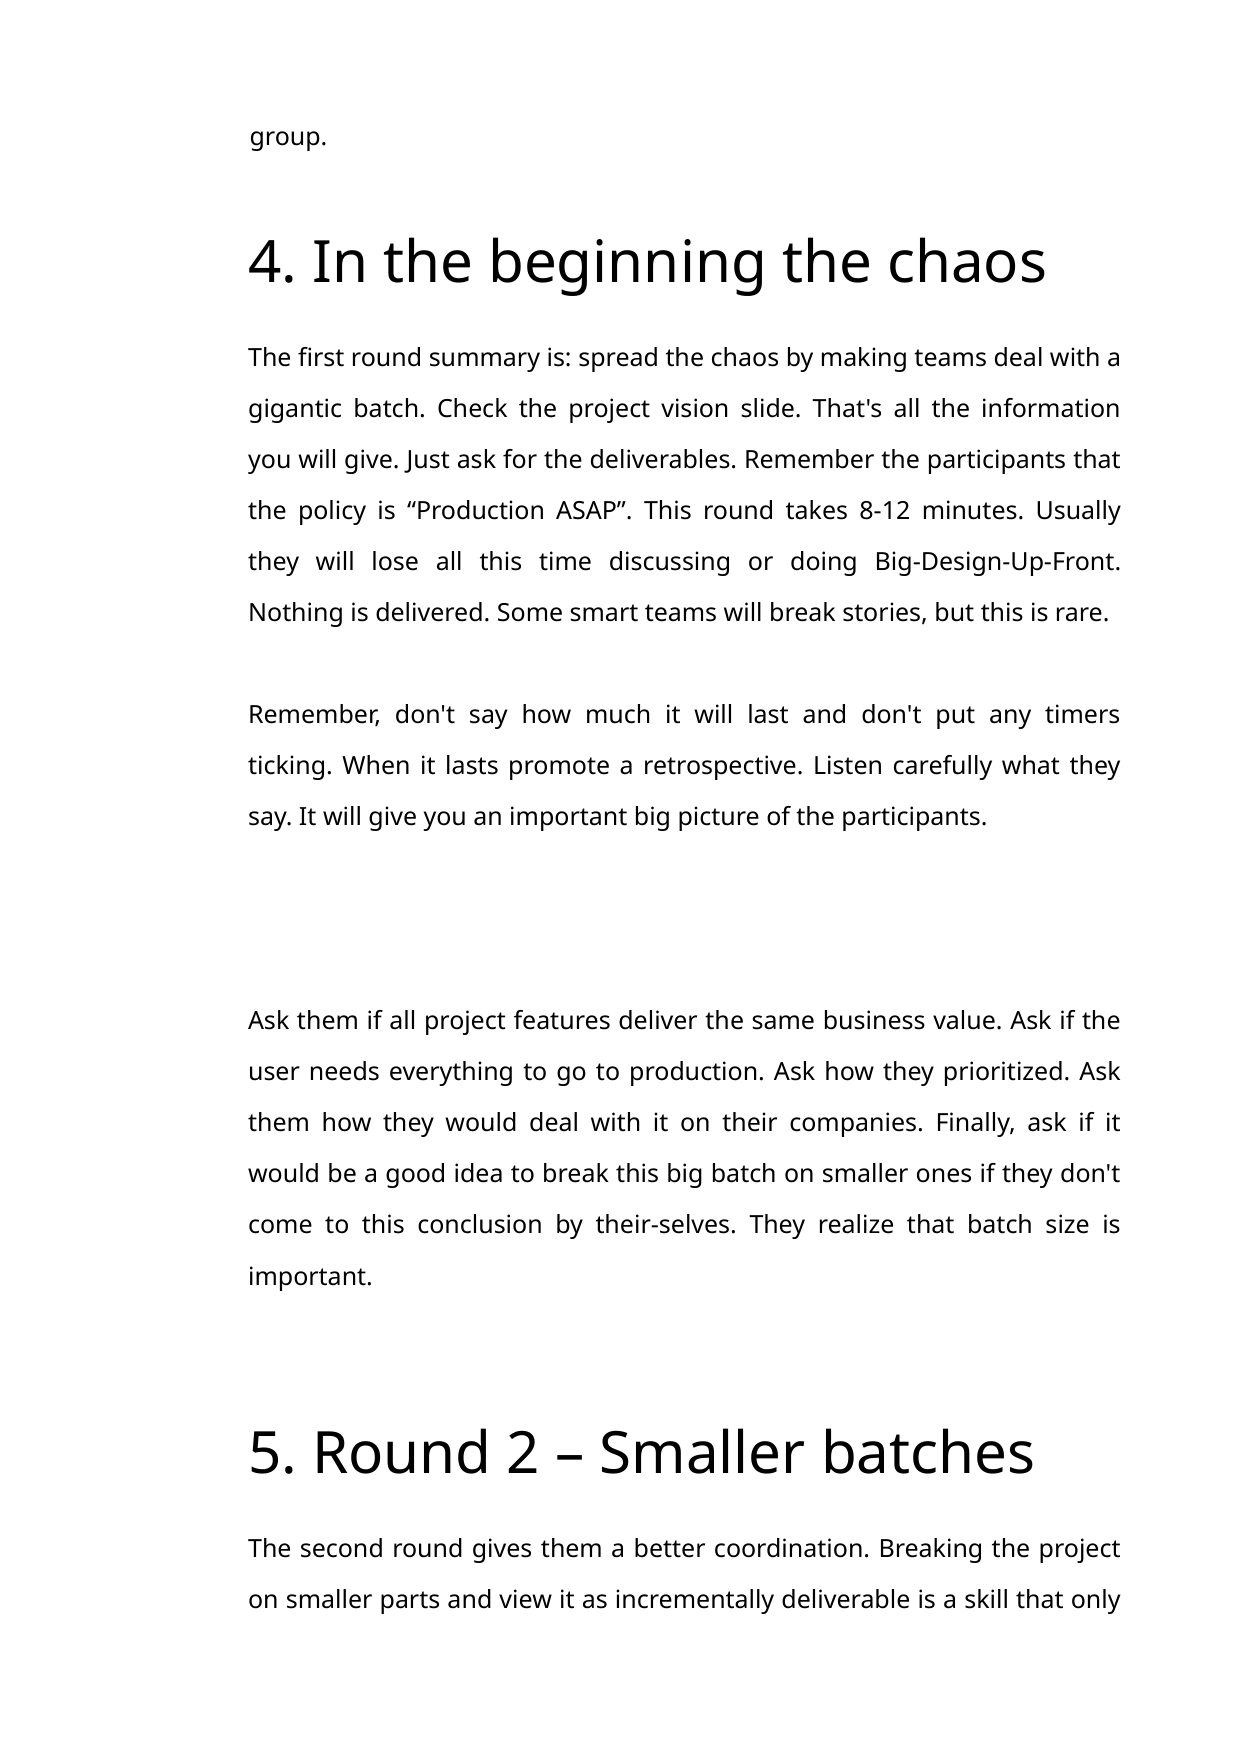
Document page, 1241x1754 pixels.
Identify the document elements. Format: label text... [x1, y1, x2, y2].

text 4. In the beginning the chaos [248, 220, 1122, 300]
text The second round gives them a better coordination. Breaking the project on smaller parts and view it as incrementally deliverable is a skill that only [248, 1530, 1122, 1616]
text Ask them if all project features deliver the same business value. Ask if the user needs everything to go to production. Ask how they prioritized. Ask them how they would deal with it on their companies. Finally, ask if it would be a good idea to break this big batch on smaller ones if they don't come to this conclusion by their-selves. They realize that batch size is important. [248, 1003, 1122, 1292]
text 5. Round 2 – Smaller batches [248, 1411, 1122, 1491]
text group. [249, 118, 1122, 152]
text Remember, don't say how much it will last and don't put any timers ticking. When it lasts promote a retrospective. Listen carefully what they say. It will give you an important big picture of the participants. [248, 697, 1122, 833]
text The first round summary is: spread the chaos by making teams deal with a gigantic batch. Check the project vision slide. That's all the information you will give. Just ask for the deliverables. Remember the participants that the policy is “Production ASAP”. This round takes 8-12 minutes. Usually they will lose all this time discussing or doing Big-Design-Up-Front. Nothing is delivered. Some smart teams will break stories, but this is rare. [248, 339, 1122, 629]
